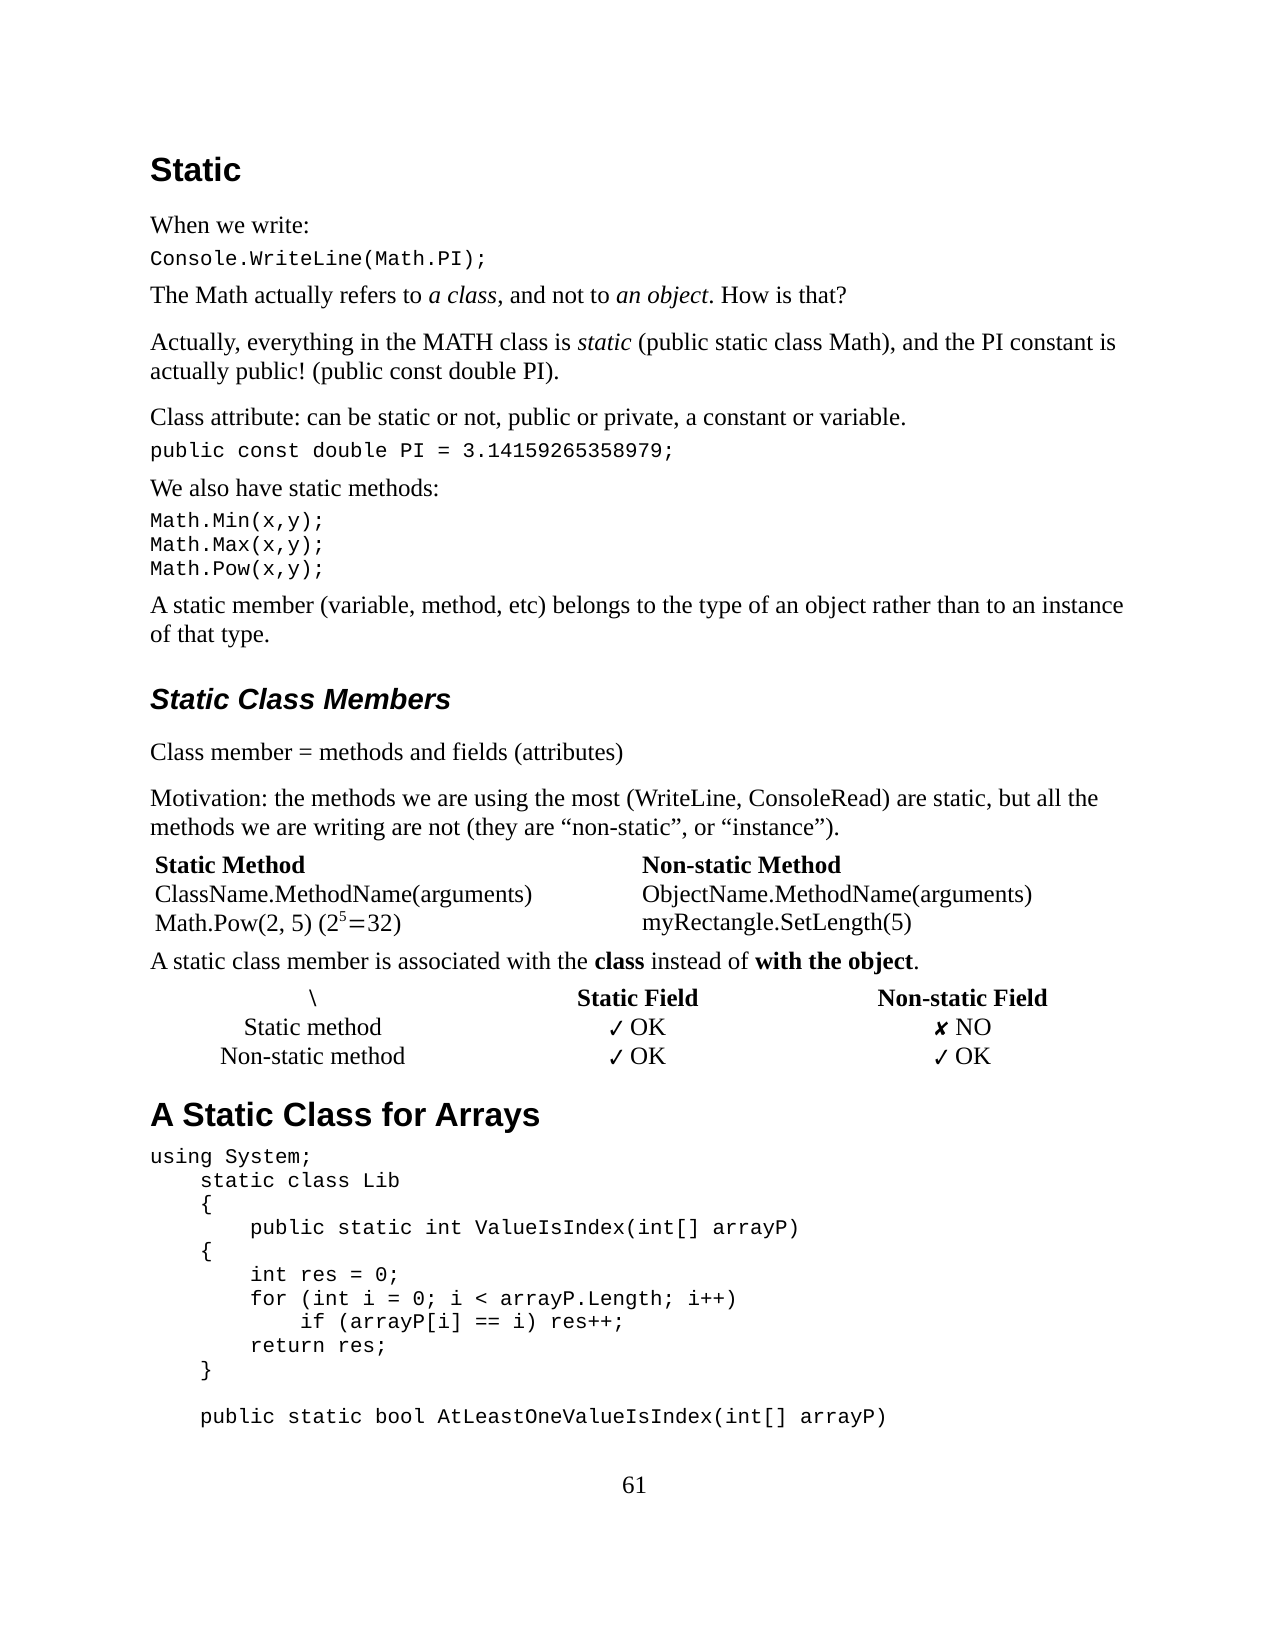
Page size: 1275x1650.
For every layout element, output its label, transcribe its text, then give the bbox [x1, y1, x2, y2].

subtitle A Static Class for Arrays [150, 1095, 1125, 1133]
text using System; [150, 1146, 1125, 1169]
table_header \ [150, 984, 475, 1012]
text The Math actually refers to a class, and not to an object. How is that? [150, 280, 1125, 309]
table_cell myRectangle.SetLength(5) [638, 908, 1125, 937]
text public static bool AtLeastOneValueIsIndex(int[] arrayP) [150, 1406, 1125, 1430]
text A static member (variable, method, etc) belongs to the type of an object rather than to an instance of that type. [150, 590, 1125, 648]
text Motivation: the methods we are using the most (WriteLine, ConsoleRead) are static, but all the methods we are writing are not (they are “non-static”, or “instance”). [150, 783, 1125, 841]
text We also have static methods: [150, 473, 1125, 502]
text When we write: [150, 210, 1125, 239]
table_header Non-static Field [800, 984, 1125, 1012]
text Math.Pow(x,y); [150, 558, 1125, 581]
text { [150, 1193, 1125, 1217]
text if (arrayP[i] == i) res++; [150, 1311, 1125, 1335]
table_cell ✘ NO [800, 1012, 1125, 1041]
text Class member = methods and fields (attributes) [150, 737, 1125, 766]
text return res; [150, 1335, 1125, 1359]
text Math.Max(x,y); [150, 534, 1125, 558]
text static class Lib [150, 1169, 1125, 1193]
text Console.WriteLine(Math.PI); [150, 248, 1125, 271]
text public static int ValueIsIndex(int[] arrayP) [150, 1217, 1125, 1241]
text Math.Min(x,y); [150, 511, 1125, 534]
text for (int i = 0; i < arrayP.Length; i++) [150, 1288, 1125, 1311]
text A static class member is associated with the class instead of with the object. [150, 946, 1125, 974]
table_cell ClassName.MethodName(arguments) [150, 879, 637, 907]
table_cell ObjectName.MethodName(arguments) [638, 879, 1125, 907]
text { [150, 1241, 1125, 1264]
table_header Non-static Method [638, 850, 1125, 879]
table_cell ✔ OK [475, 1012, 800, 1041]
table_header Static Field [475, 984, 800, 1012]
table_cell Math.Pow(2, 5) () [150, 908, 637, 937]
text Class attribute: can be static or not, public or private, a constant or variable. [150, 402, 1125, 431]
text public const double PI = 3.14159265358979; [150, 440, 1125, 464]
table_header Static Method [150, 850, 637, 879]
text Actually, everything in the MATH class is static (public static class Math), and the PI constant is actually public! (public const double PI). [150, 327, 1125, 384]
table_cell ✔ OK [475, 1041, 800, 1070]
text int res = 0; [150, 1264, 1125, 1288]
table_cell Static method [150, 1012, 475, 1041]
table_cell Non-static method [150, 1041, 475, 1070]
subtitle Static [150, 150, 1125, 189]
text } [150, 1359, 1125, 1382]
table_cell ✔ OK [800, 1041, 1125, 1070]
subtitle Static Class Members [150, 682, 1125, 715]
